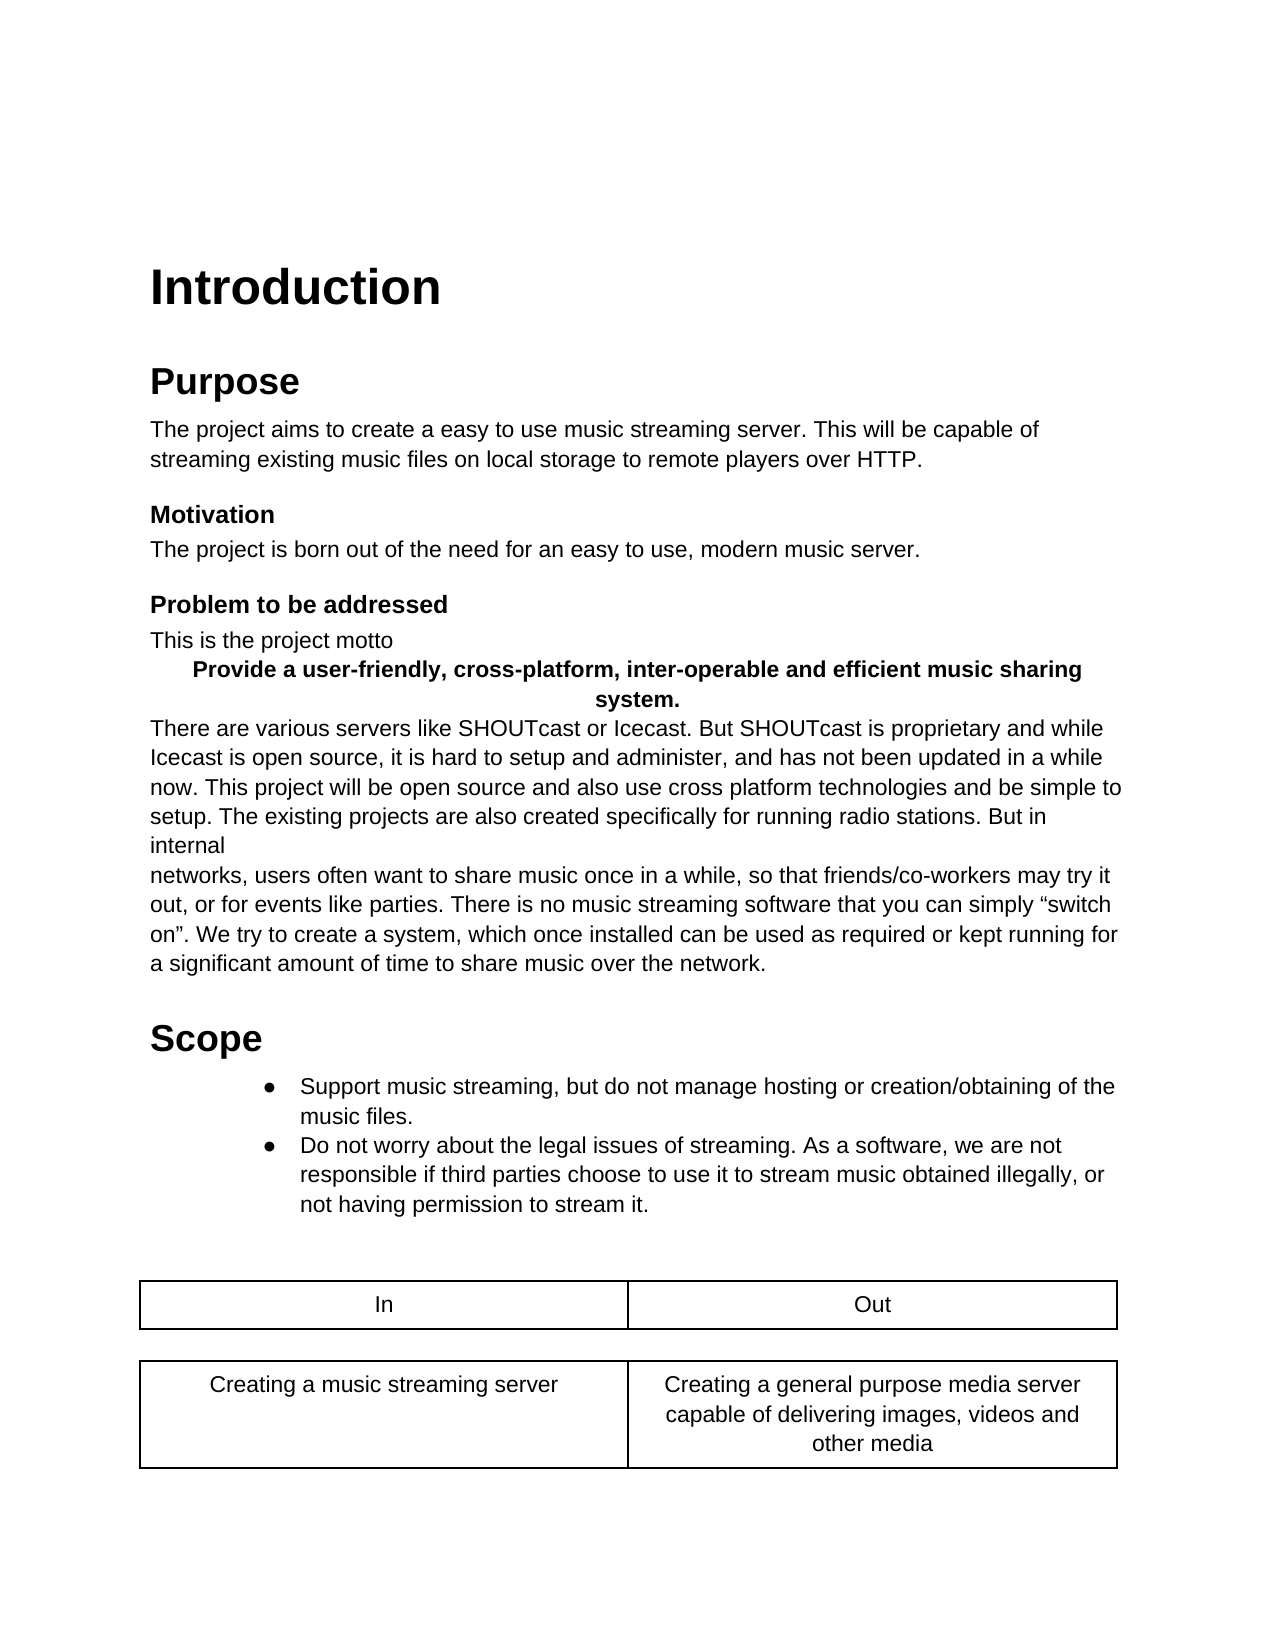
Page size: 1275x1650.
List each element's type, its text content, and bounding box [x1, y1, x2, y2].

subtitle Purpose [150, 360, 1125, 402]
text now. This project will be open source and also use cross platform technologies and be simple to [150, 774, 1125, 800]
text on”. We try to create a system, which once installed can be used as required or kept running for a significant amount of time to share music over the network. [150, 921, 1125, 976]
list Do not worry about the legal issues of streaming. As a software, we are not responsible if third parties choose to use it to stream music obtained illegally, or not having permission to stream it. [262, 1133, 1125, 1217]
table_header Out [629, 1282, 1116, 1328]
subtitle Motivation [150, 501, 1125, 528]
list Support music streaming, but do not manage hosting or creation/obtaining of the music files. [262, 1074, 1125, 1129]
subtitle Scope [150, 1017, 1125, 1059]
text Icecast is open source, it is hard to setup and administer, and has not been updated in a while [150, 745, 1125, 771]
table_header In [141, 1282, 627, 1328]
text networks, users often want to share music once in a while, so that friends/co-workers may try it [150, 862, 1125, 888]
subtitle Introduction [150, 259, 1125, 314]
text setup. The existing projects are also created specifically for running radio stations. But in internal [150, 804, 1125, 859]
subtitle Problem to be addressed [150, 591, 1125, 619]
text There are various servers like SHOUTcast or Icecast. But SHOUTcast is proprietary and while [150, 716, 1125, 741]
text out, or for events like parties. There is no music streaming software that you can simply “switch [150, 892, 1125, 917]
text The project is born out of the need for an easy to use, modern music server. [150, 537, 1125, 562]
text Provide a user-friendly, cross-platform, inter-operable and efficient music sharing system. [150, 657, 1125, 712]
text The project aims to create a easy to use music streaming server. This will be capable of streaming existing music files on local storage to remote players over HTTP. [150, 417, 1125, 472]
text This is the project motto [150, 627, 1125, 653]
table_header Creating a music streaming server [141, 1362, 627, 1467]
table_header Creating a general purpose media server capable of delivering images, videos and other media [629, 1362, 1116, 1467]
